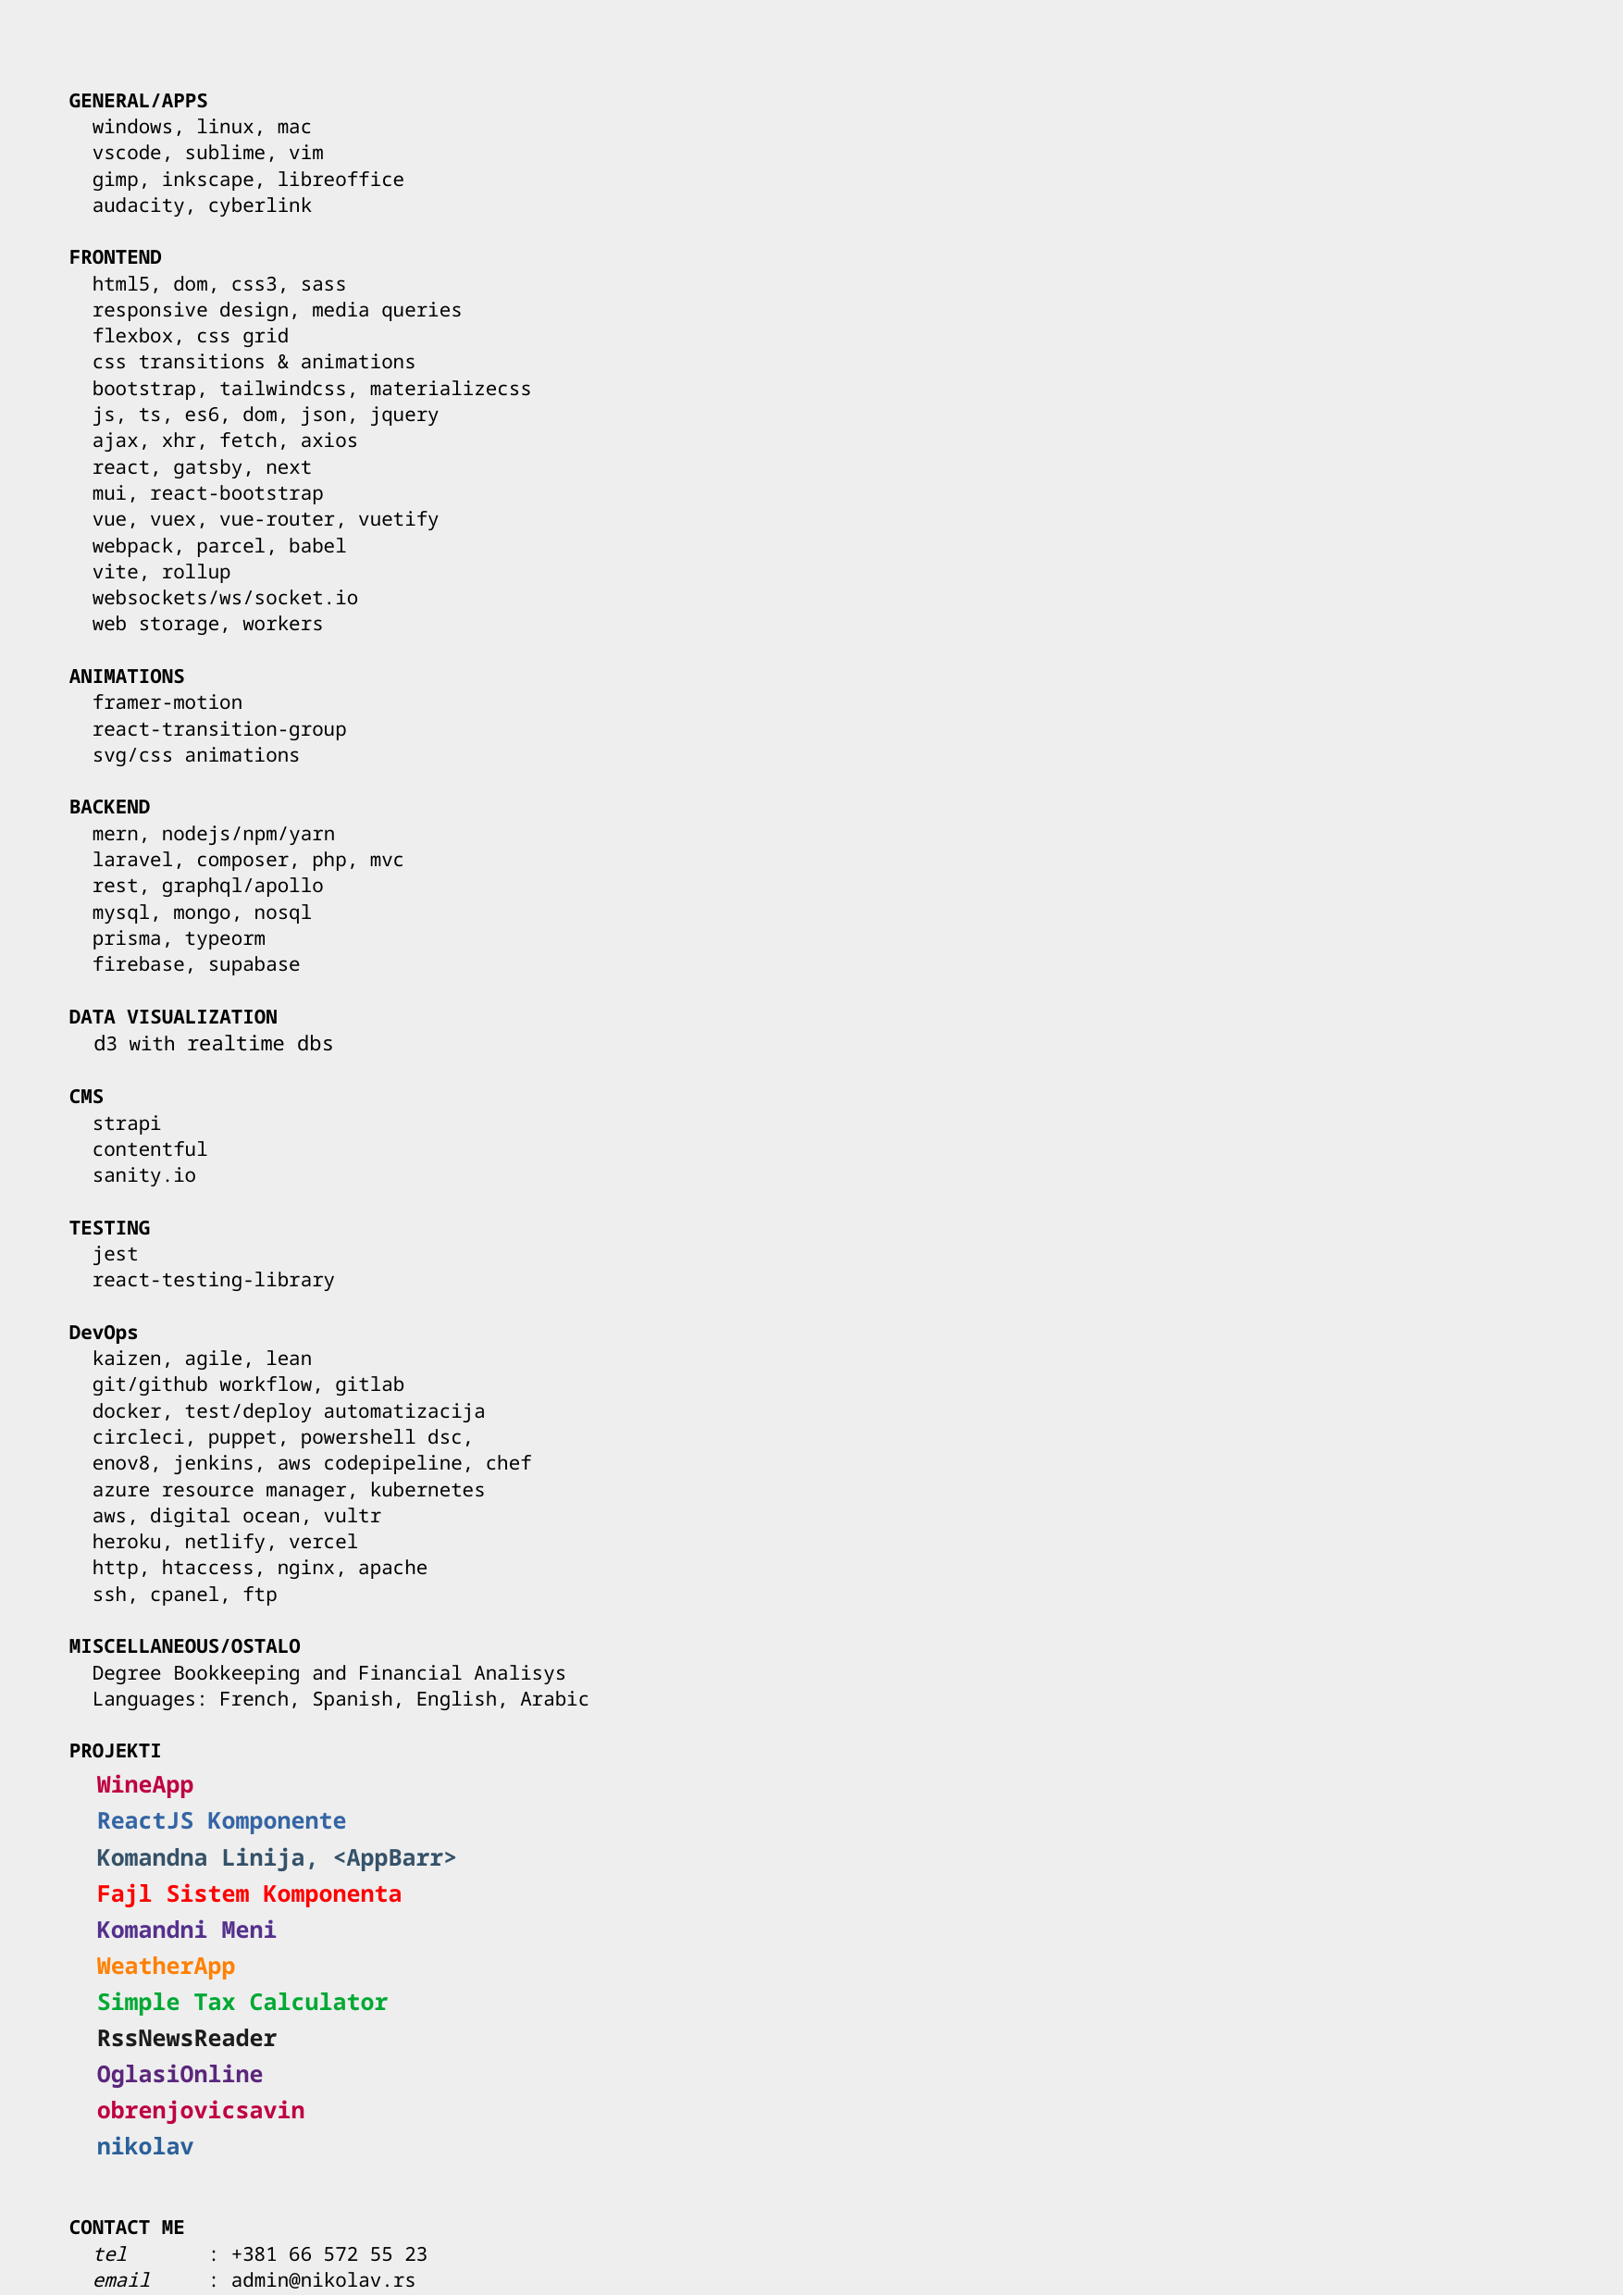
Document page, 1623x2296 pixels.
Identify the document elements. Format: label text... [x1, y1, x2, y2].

text_box GENERAL/APPS windows, linux, mac vscode, sublime, vim gimp, inkscape, libreoffice audacity, cyberlink FRONTEND html5, dom, css3, sass responsive design, media queries flexbox, css grid css transitions & animations bootstrap, tailwindcss, materializecss js, ts, es6, dom, json, jquery ajax, xhr, fetch, axios react, gatsby, next mui, react-bootstrap vue, vuex, vue-router, vuetify webpack, parcel, babel vite, rollup websockets/ws/socket.io web storage, workers ANIMATIONS framer-motion react-transition-group svg/css animations BACKEND mern, nodejs/npm/yarn laravel, composer, php, mvc rest, graphql/apollo mysql, mongo, nosql prisma, typeorm firebase, supabase DATA VISUALIZATION d3 with realtime dbs CMS strapi contentful sanity.io TESTING jest react-testing-library DevOps kaizen, agile, lean git/github workflow, gitlab docker, test/deploy automatizacija circleci, puppet, powershell dsc, enov8, jenkins, aws codepipeline, chef azure resource manager, kubernetes aws, digital ocean, vultr heroku, netlify, vercel http, htaccess, nginx, apache ssh, cpanel, ftp MISCELLANEOUS/OSTALO Degree Bookkeeping and Financial Analisys Languages: French, Spanish, English, Arabic PROJEKTI WineApp ReactJS Komponente Komandna Linija, <AppBarr> Fajl Sistem Komponenta Komandni Meni WeatherApp Simple Tax Calculator RssNewsReader OglasiOnline obrenjovicsavin nikolav CONTACT ME tel : +381 66 572 55 23 email : admin@nikolav.rs url : https://nikolav.rs/ github : https://github.com/nikolav facebook : https://www.facebook.com/nikolav.me instagram : https://www.instagram.com/nikolav.rs/ youtube : https://www.youtube.com/channel/UCXtm7byraXXFkYtfrWHJHSA/ [56, 80, 1567, 2261]
